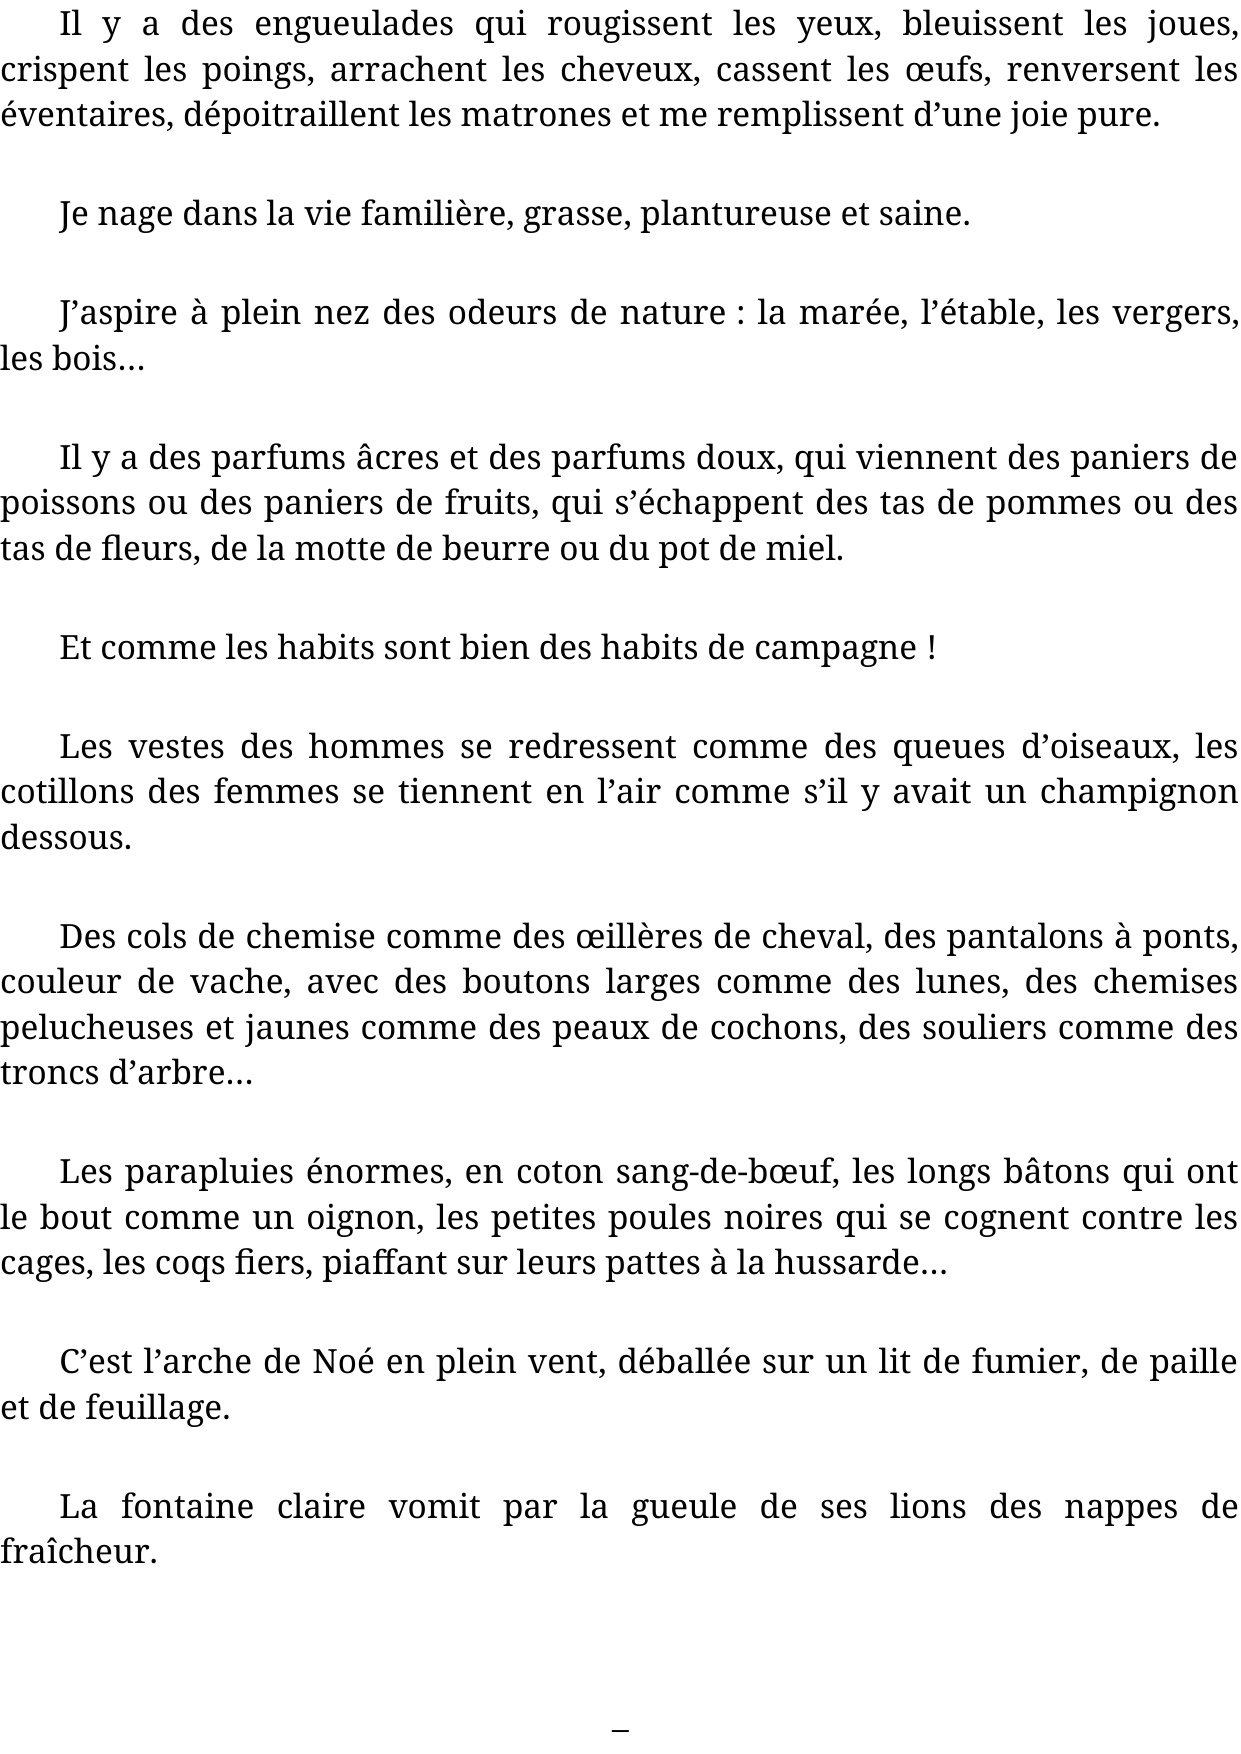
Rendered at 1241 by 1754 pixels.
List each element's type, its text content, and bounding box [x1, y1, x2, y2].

text J’aspire à plein nez des odeurs de nature : la marée, l’étable, les vergers, les bois… [0, 289, 1240, 380]
text Je nage dans la vie familière, grasse, plantureuse et saine. [0, 190, 1240, 235]
text La fontaine claire vomit par la gueule de ses lions des nappes de fraîcheur. [0, 1483, 1240, 1574]
text Les vestes des hommes se redressent comme des queues d’oiseaux, les cotillons des femmes se tiennent en l’air comme s’il y avait un champignon dessous. [0, 723, 1240, 859]
text Et comme les habits sont bien des habits de campagne ! [0, 624, 1240, 669]
text Il y a des parfums âcres et des parfums doux, qui viennent des paniers de poissons ou des paniers de fruits, qui s’échappent des tas de pommes ou des tas de fleurs, de la motte de beurre ou du pot de miel. [0, 434, 1240, 570]
text C’est l’arche de Noé en plein vent, déballée sur un lit de fumier, de paille et de feuillage. [0, 1338, 1240, 1429]
text Les parapluies énormes, en coton sang-de-bœuf, les longs bâtons qui ont le bout comme un oignon, les petites poules noires qui se cognent contre les cages, les coqs fiers, piaffant sur leurs pattes à la hussarde… [0, 1148, 1240, 1284]
text Des cols de chemise comme des œillères de cheval, des pantalons à ponts, couleur de vache, avec des boutons larges comme des lunes, des chemises pelucheuses et jaunes comme des peaux de cochons, des souliers comme des troncs d’arbre… [0, 913, 1240, 1094]
text Il y a des engueulades qui rougissent les yeux, bleuissent les joues, crispent les poings, arrachent les cheveux, cassent les œufs, renversent les éventaires, dépoitraillent les matrones et me remplissent d’une joie pure. [0, 0, 1240, 136]
